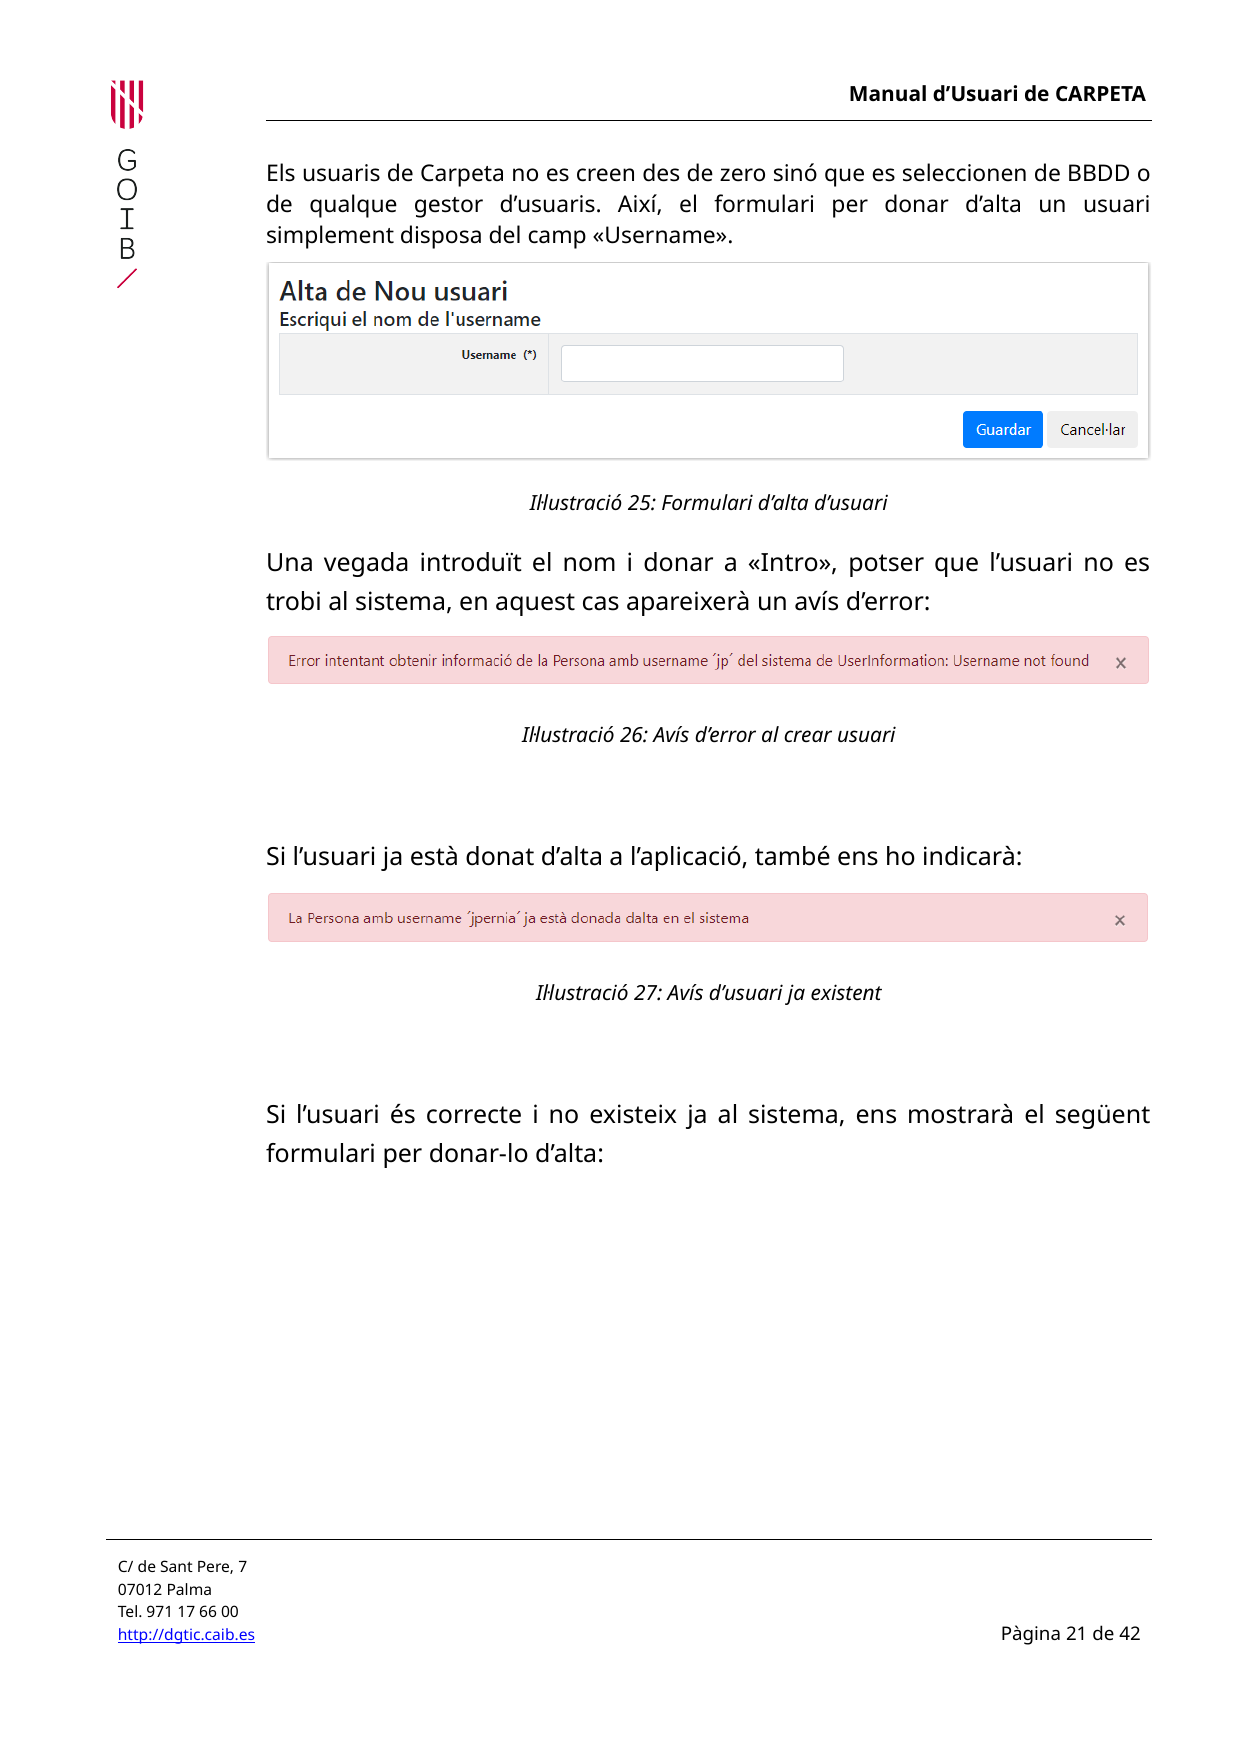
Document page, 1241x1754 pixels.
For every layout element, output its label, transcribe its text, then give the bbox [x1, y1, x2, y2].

text Il·lustració 26: Avís d’error al crear usuari [266, 687, 1152, 748]
text Il·lustració 27: Avís d’usuari ja existent [266, 946, 1152, 1006]
picture [265, 262, 1152, 461]
picture [265, 889, 1152, 946]
text Si l’usuari és correcte i no existeix ja al sistema, ens mostrarà el següent formulari per donar-lo d’alta: [266, 1097, 1152, 1170]
list Els usuaris de Carpeta no es creen des de zero sinó que es seleccionen de BBDD o de qualque gestor d’usuaris. Així, el formulari per donar d’alta un usuari simplement disposa del camp «Username». [266, 156, 1152, 250]
text Si l’usuari ja està donat d’alta a l’aplicació, també ens ho indicarà: [266, 839, 1152, 873]
text Una vegada introduït el nom i donar a «Intro», potser que l’usuari no es trobi al sistema, en aquest cas apareixerà un avís d’error: [266, 544, 1152, 617]
picture [82, 57, 172, 319]
picture [265, 634, 1152, 687]
text Il·lustració 25: Formulari d’alta d’usuari [266, 461, 1152, 517]
